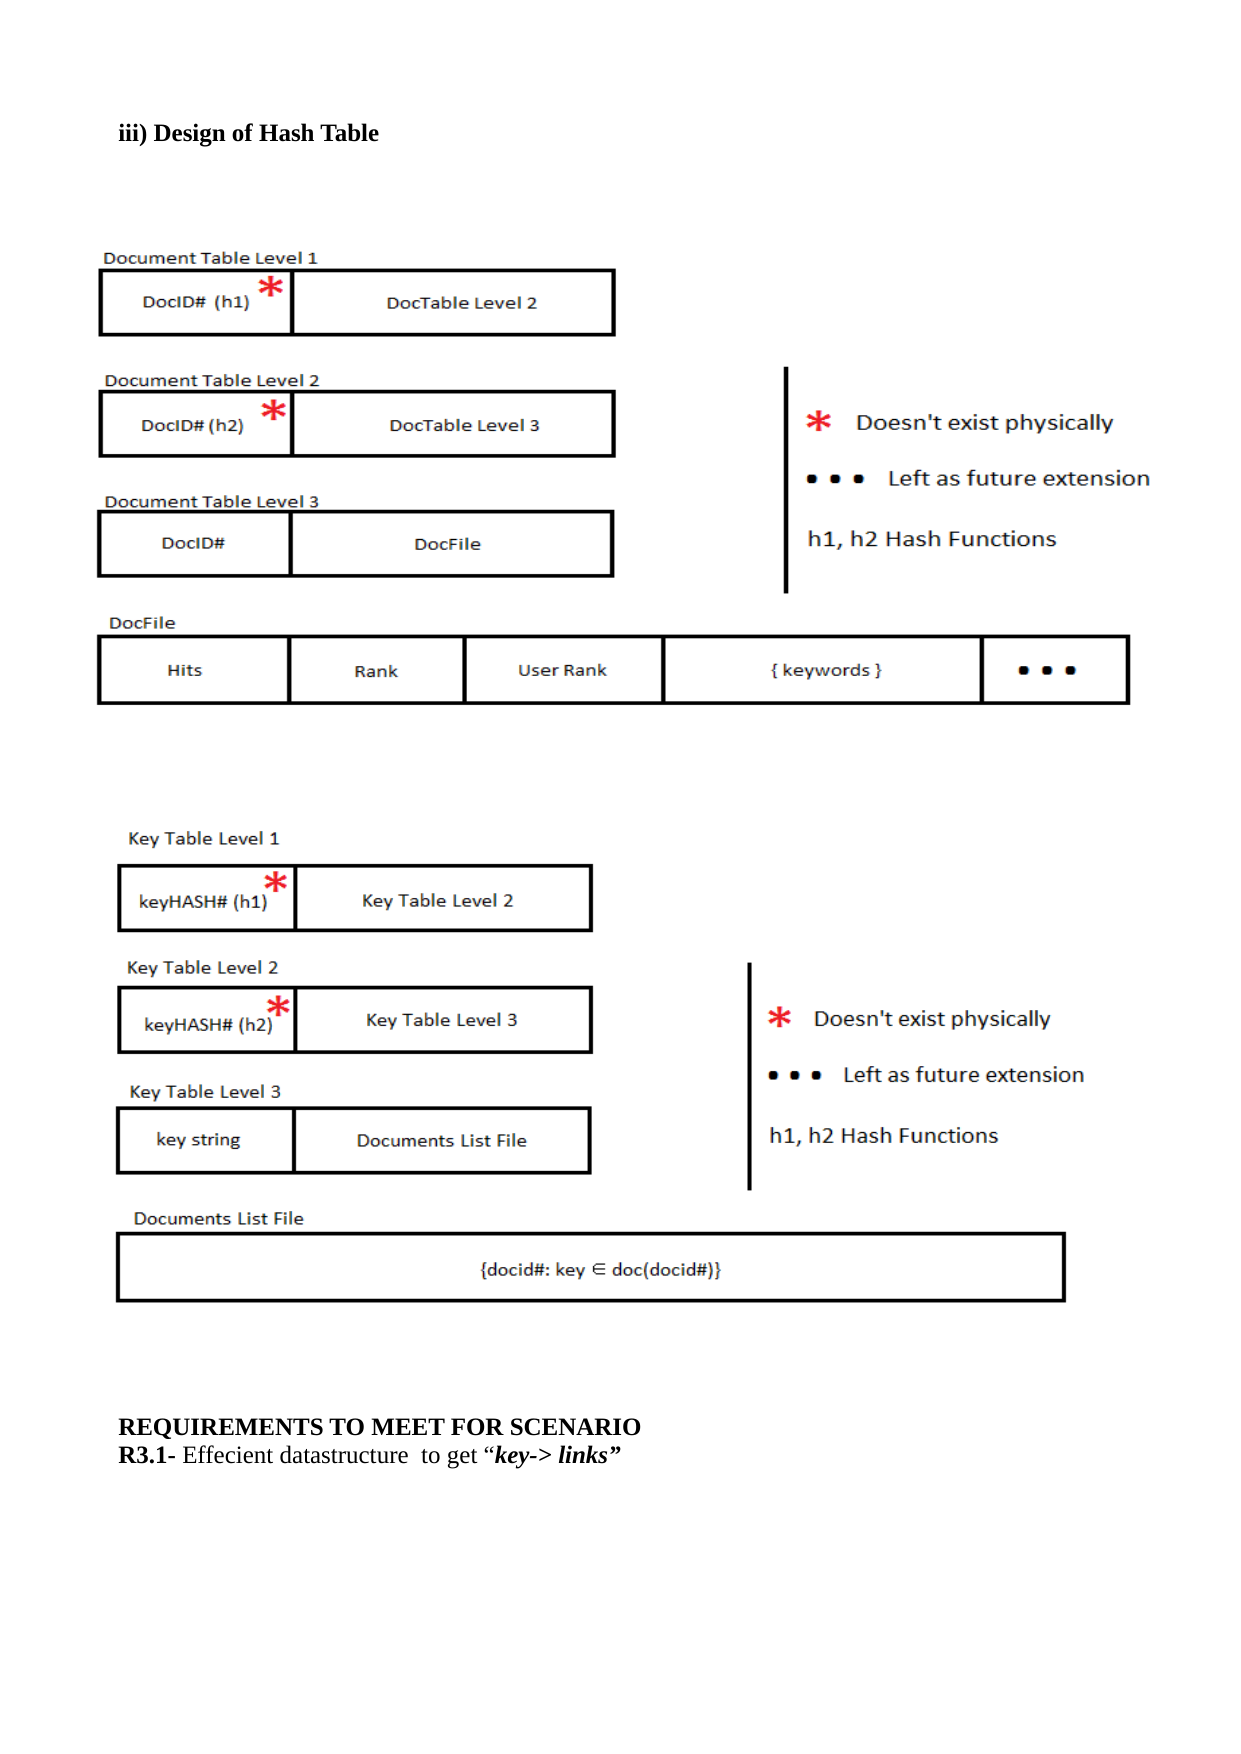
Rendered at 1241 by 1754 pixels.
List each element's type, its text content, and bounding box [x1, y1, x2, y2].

picture [33, 196, 1202, 1400]
text iii) Design of Hash Table [118, 118, 1122, 147]
text REQUIREMENTS TO MEET FOR SCENARIO [118, 1412, 1122, 1441]
text R3.1- Effecient datastructure to get “key-> links” [118, 1441, 1122, 1469]
